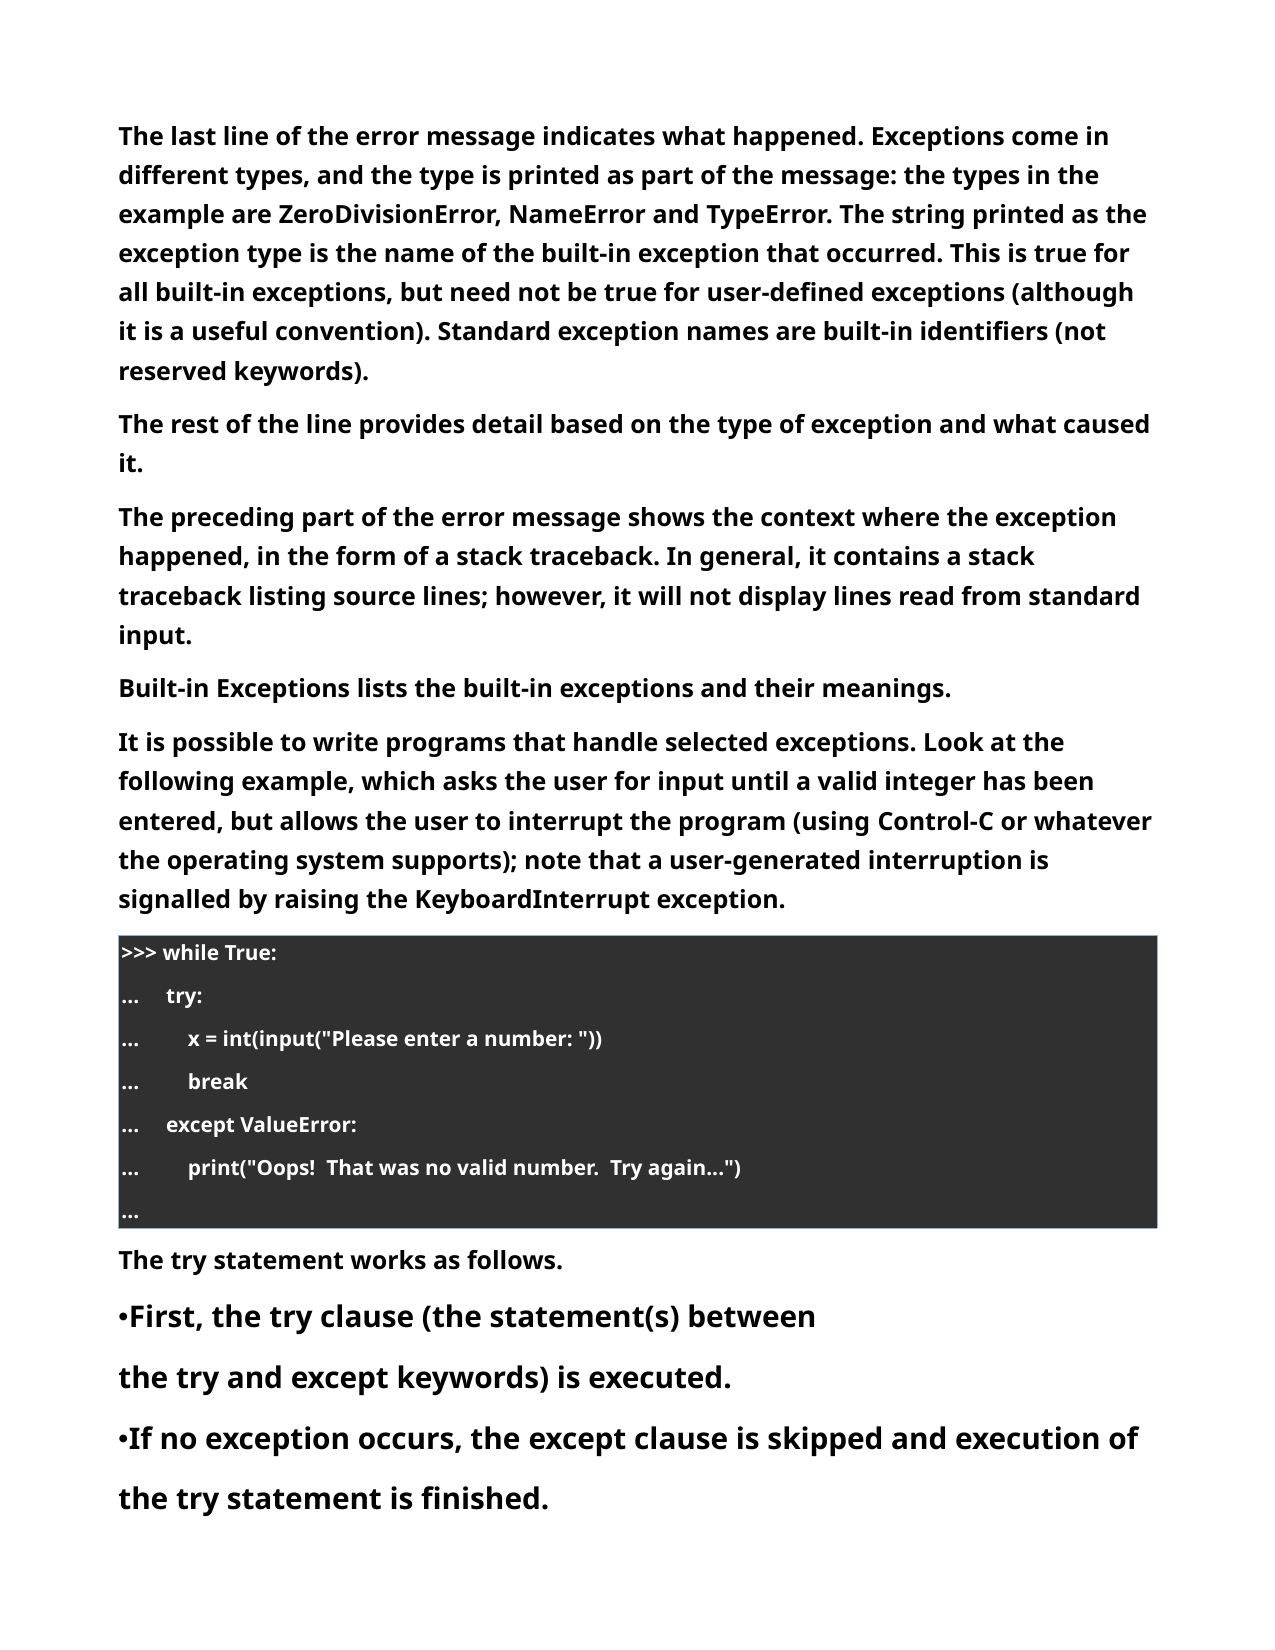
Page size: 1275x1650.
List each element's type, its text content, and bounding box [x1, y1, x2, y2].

text The try statement works as follows. [118, 1242, 1157, 1276]
text ... [119, 1193, 1157, 1228]
text The preceding part of the error message shows the context where the exception happened, in the form of a stack traceback. In general, it contains a stack traceback listing source lines; however, it will not display lines read from standard input. [118, 500, 1157, 651]
text ... print("Oops! That was no valid number. Try again...") [119, 1150, 1157, 1182]
text ... break [119, 1064, 1157, 1096]
text ... except ValueError: [119, 1107, 1157, 1139]
text Built-in Exceptions lists the built-in exceptions and their meanings. [118, 671, 1157, 705]
text The rest of the line provides detail based on the type of exception and what caused it. [118, 407, 1157, 480]
text ... x = int(input("Please enter a number: ")) [119, 1021, 1157, 1053]
text ... try: [119, 978, 1157, 1010]
text The last line of the error message indicates what happened. Exceptions come in different types, and the type is printed as part of the message: the types in the example are ZeroDivisionError, NameError and TypeError. The string printed as the exception type is the name of the built-in exception that occurred. This is true for all built-in exceptions, but need not be true for user-defined exceptions (although it is a useful convention). Standard exception names are built-in identifiers (not reserved keywords). [118, 118, 1157, 387]
text >>> while True: [119, 936, 1157, 967]
list If no exception occurs, the except clause is skipped and execution of the try statement is finished. [118, 1417, 1157, 1518]
list First, the try clause (the statement(s) between the try and except keywords) is executed. [118, 1296, 1157, 1397]
text It is possible to write programs that handle selected exceptions. Look at the following example, which asks the user for input until a valid integer has been entered, but allows the user to interrupt the program (using Control-C or whatever the operating system supports); note that a user-generated interruption is signalled by raising the KeyboardInterrupt exception. [118, 725, 1157, 916]
